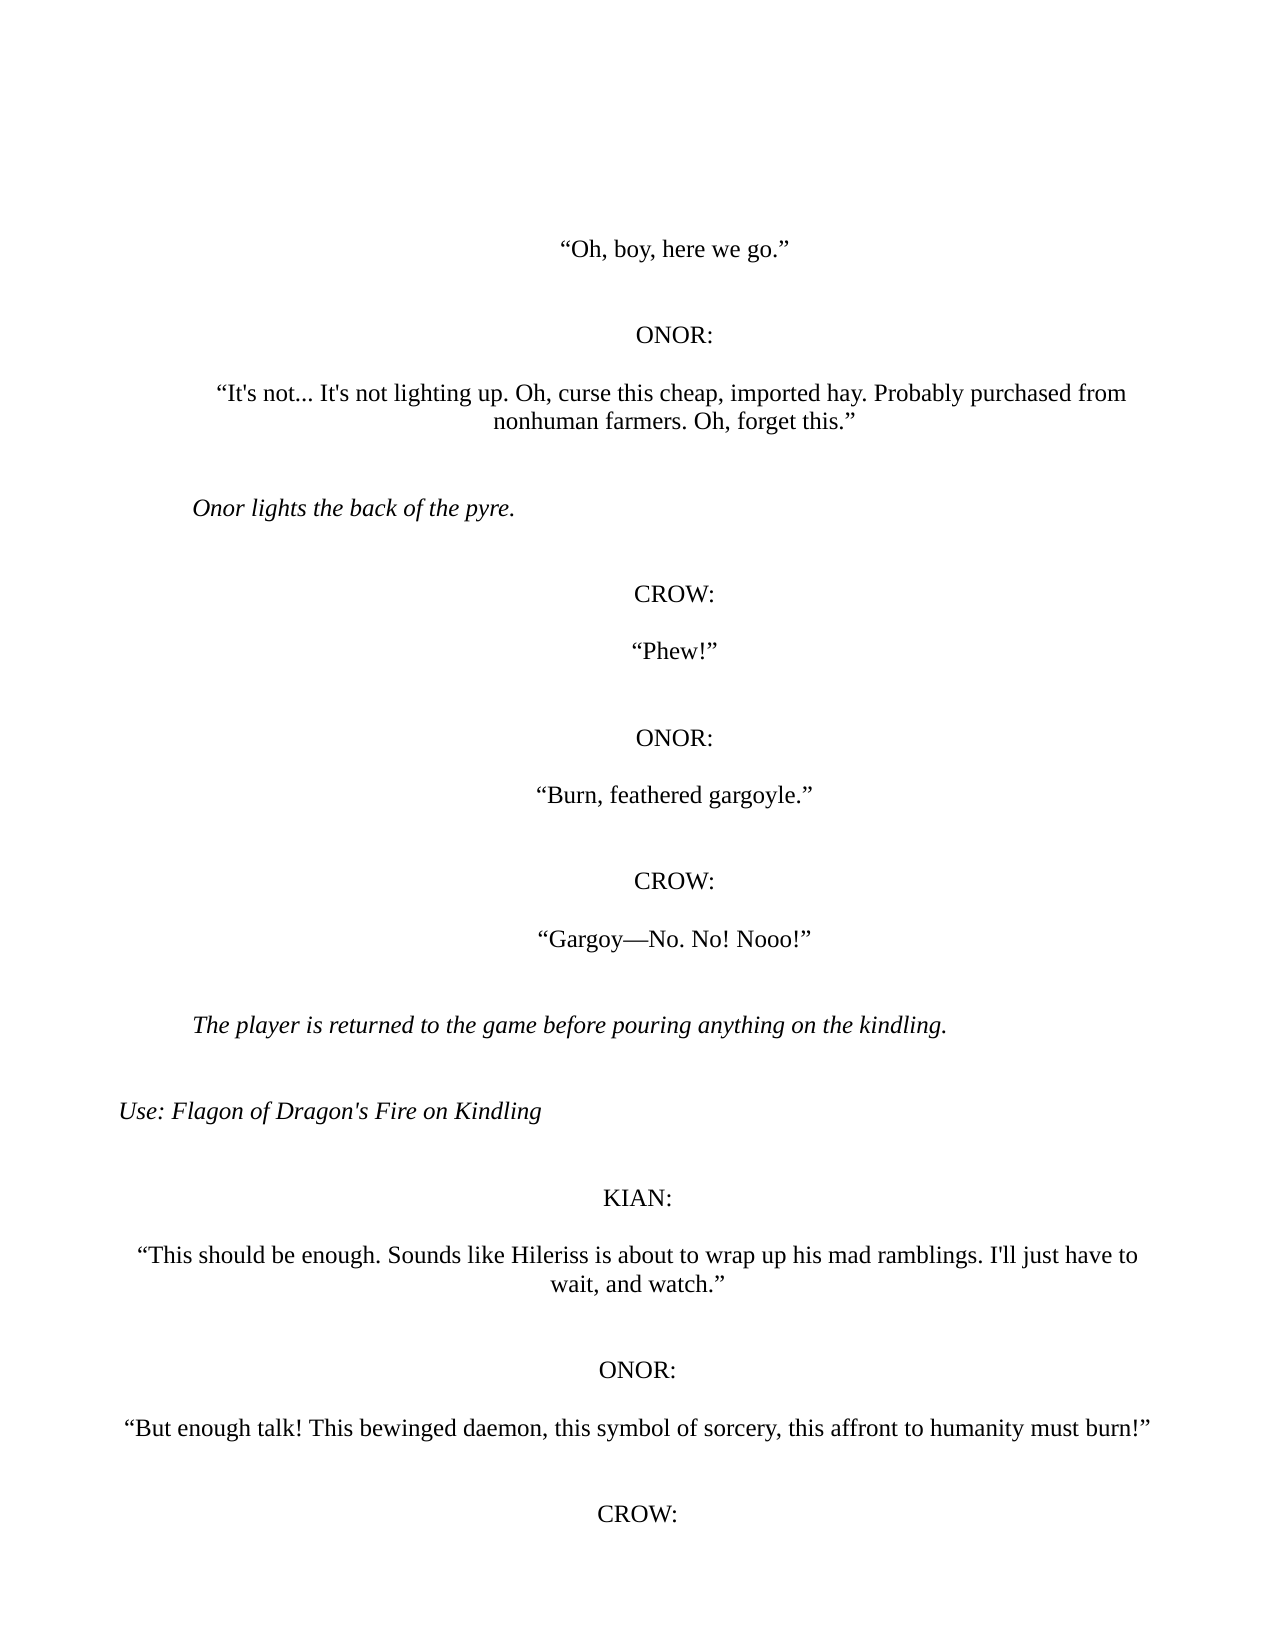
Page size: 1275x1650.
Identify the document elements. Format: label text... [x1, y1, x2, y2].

text Use: Flagon of Dragon's Fire on Kindling [118, 1096, 1157, 1125]
text “It's not... It's not lighting up. Oh, curse this cheap, imported hay. Probably purchased from nonhuman farmers. Oh, forget this.” [118, 378, 1157, 435]
text “Burn, feathered gargoyle.” [118, 780, 1157, 809]
text CROW: [118, 866, 1157, 895]
text CROW: [118, 579, 1157, 608]
text ONOR: [118, 320, 1157, 349]
text ONOR: [118, 1355, 1157, 1384]
text CROW: [118, 1499, 1157, 1528]
text The player is returned to the game before pouring anything on the kindling. [118, 1010, 1157, 1039]
text “Gargoy—No. No! Nooo!” [118, 924, 1157, 953]
text ONOR: [118, 723, 1157, 751]
text “This should be enough. Sounds like Hileriss is about to wrap up his mad ramblings. I'll just have to wait, and watch.” [118, 1240, 1157, 1298]
text “But enough talk! This bewinged daemon, this symbol of sorcery, this affront to humanity must burn!” [118, 1413, 1157, 1441]
text Onor lights the back of the pyre. [118, 493, 1157, 521]
text “Phew!” [118, 636, 1157, 665]
text “Oh, boy, here we go.” [118, 234, 1157, 263]
text KIAN: [118, 1183, 1157, 1211]
